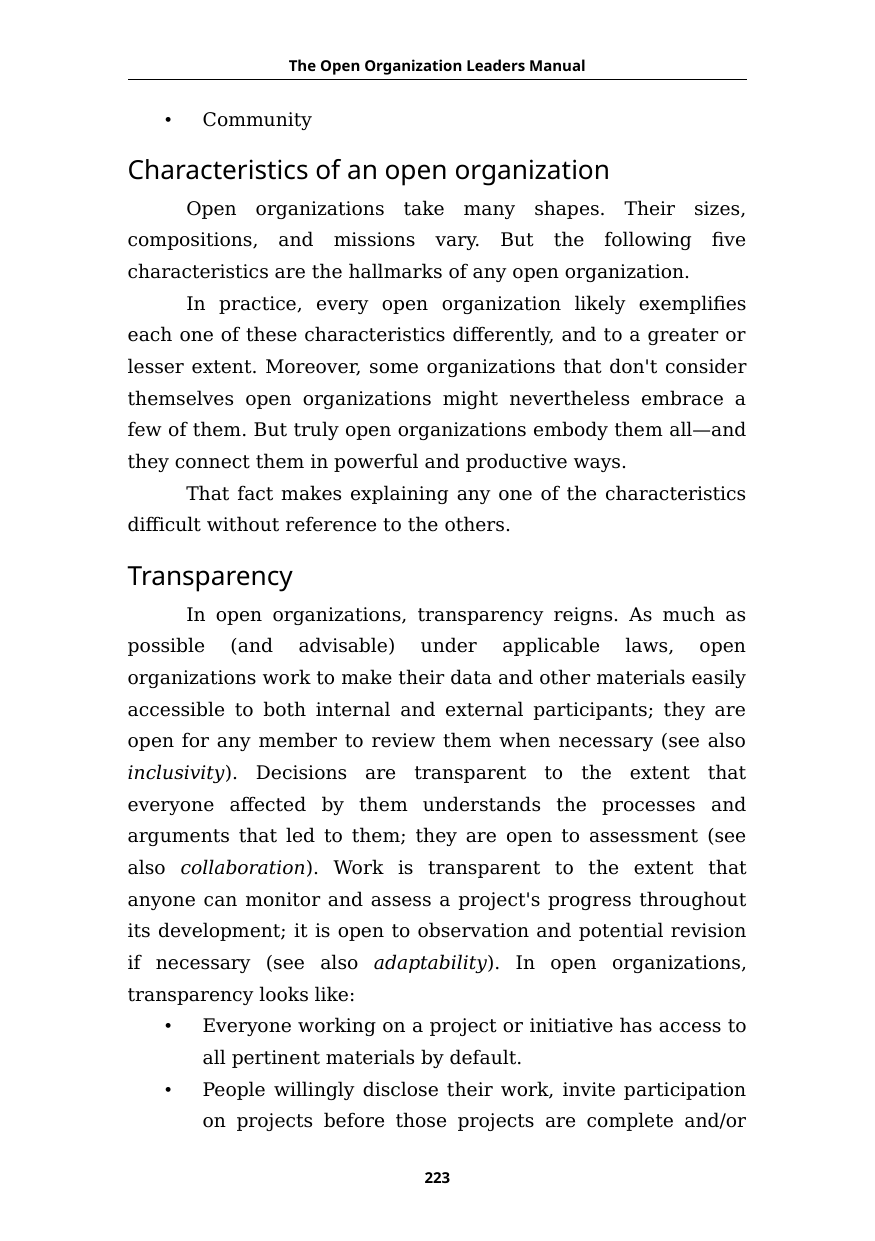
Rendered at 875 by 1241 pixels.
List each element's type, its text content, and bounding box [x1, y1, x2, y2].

list Community [165, 109, 747, 131]
text That fact makes explaining any one of the characteristics difficult without reference to the others. [127, 483, 747, 536]
list People willingly disclose their work, invite participation on projects before those projects are complete and/or [165, 1078, 747, 1132]
subtitle Transparency [127, 561, 747, 591]
text In open organizations, transparency reigns. As much as possible (and advisable) under applicable laws, open organizations work to make their data and other materials easily accessible to both internal and external participants; they are open for any member to review them when necessary (see also inclusivity). Decisions are transparent to the extent that everyone affected by them understands the processes and arguments that led to them; they are open to assessment (see also collaboration). Work is transparent to the extent that anyone can monitor and assess a project's progress throughout its development; it is open to observation and potential revision if necessary (see also adaptability). In open organizations, transparency looks like: [127, 603, 747, 1005]
list Everyone working on a project or initiative has access to all pertinent materials by default. [165, 1015, 747, 1069]
text In practice, every open organization likely exemplifies each one of these characteristics differently, and to a greater or lesser extent. Moreover, some organizations that don't consider themselves open organizations might nevertheless embrace a few of them. But truly open organizations embody them all—and they connect them in powerful and productive ways. [127, 293, 747, 473]
subtitle Characteristics of an open organization [127, 155, 747, 185]
text Open organizations take many shapes. Their sizes, compositions, and missions vary. But the following five characteristics are the hallmarks of any open organization. [127, 198, 747, 283]
